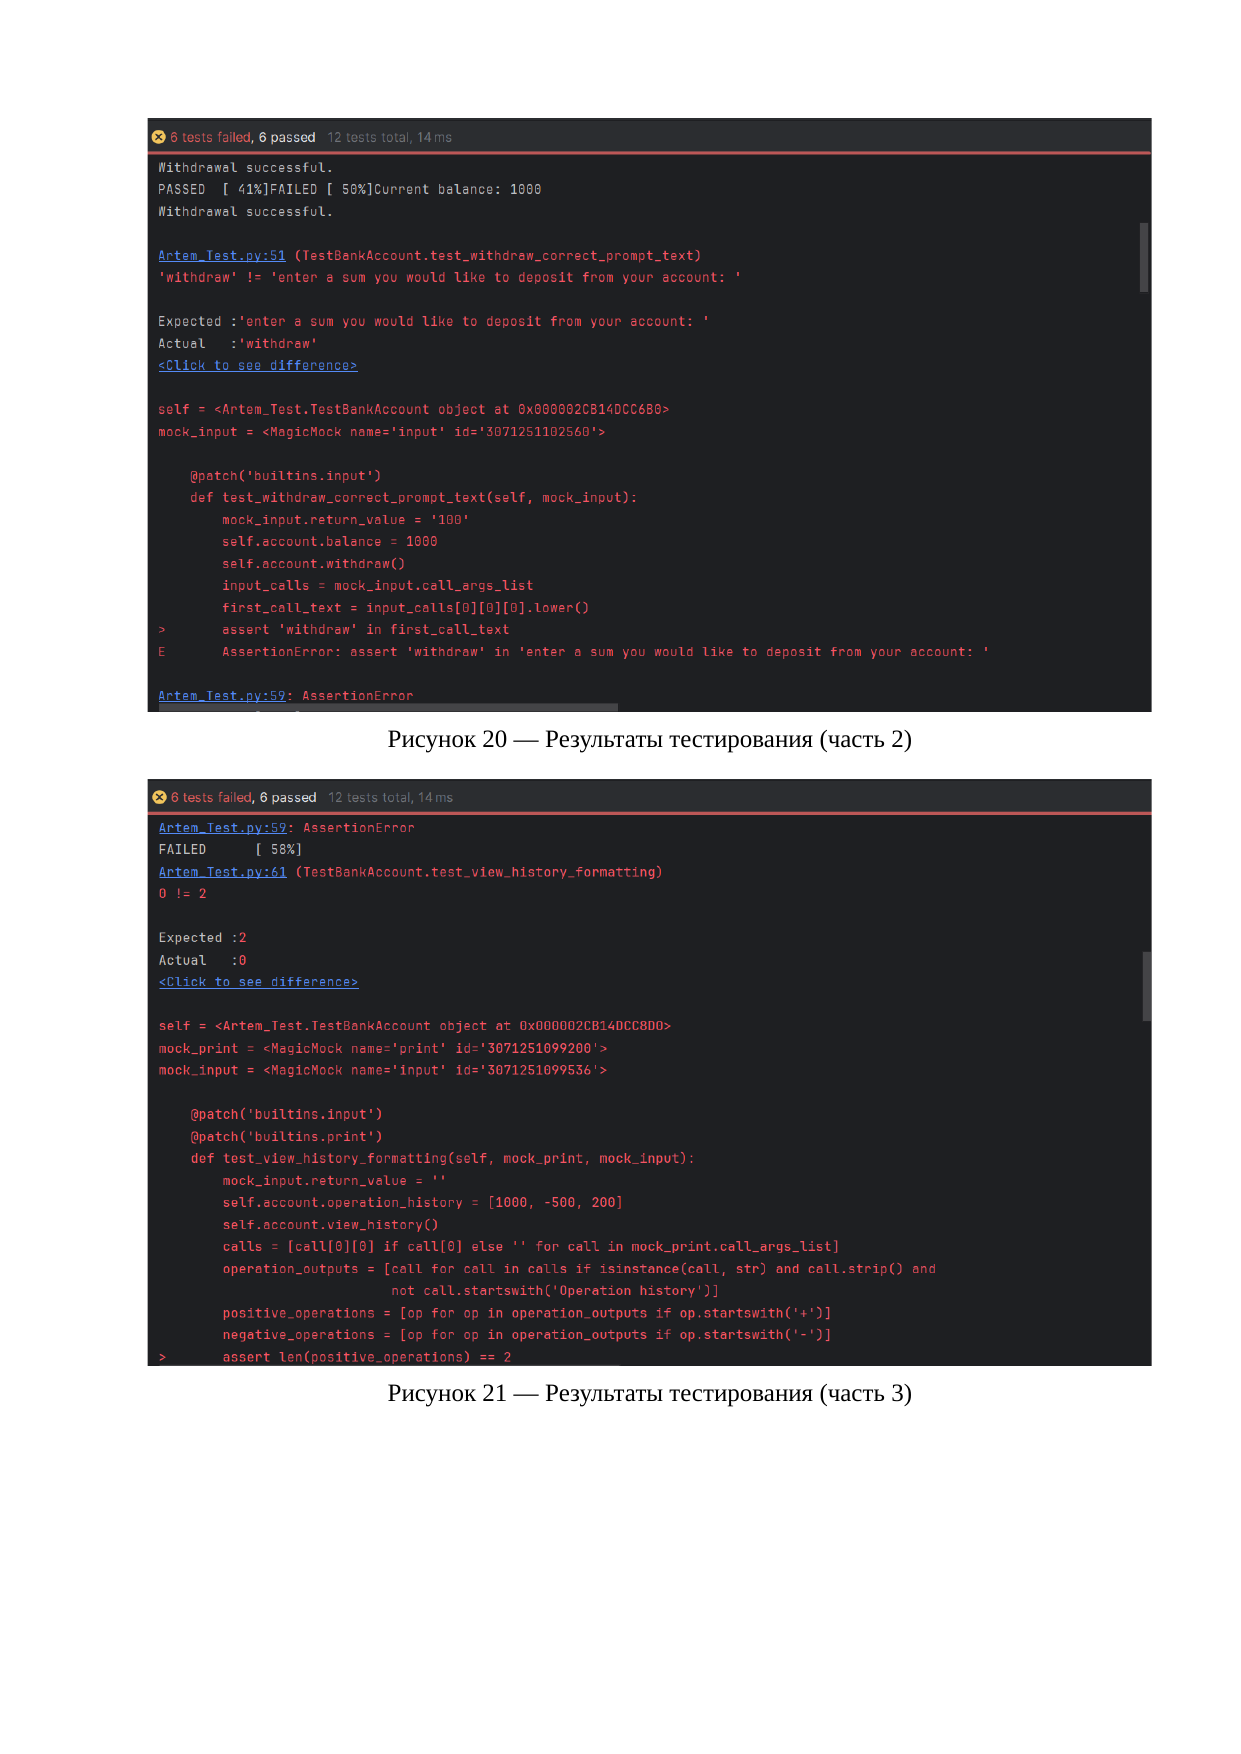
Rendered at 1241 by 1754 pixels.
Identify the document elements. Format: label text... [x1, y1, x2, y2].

text Рисунок 20 ― Результаты тестирования (часть 2) [148, 724, 1152, 752]
picture [147, 779, 1152, 1366]
text Рисунок 21 ― Результаты тестирования (часть 3) [148, 1378, 1152, 1407]
picture [147, 118, 1152, 712]
